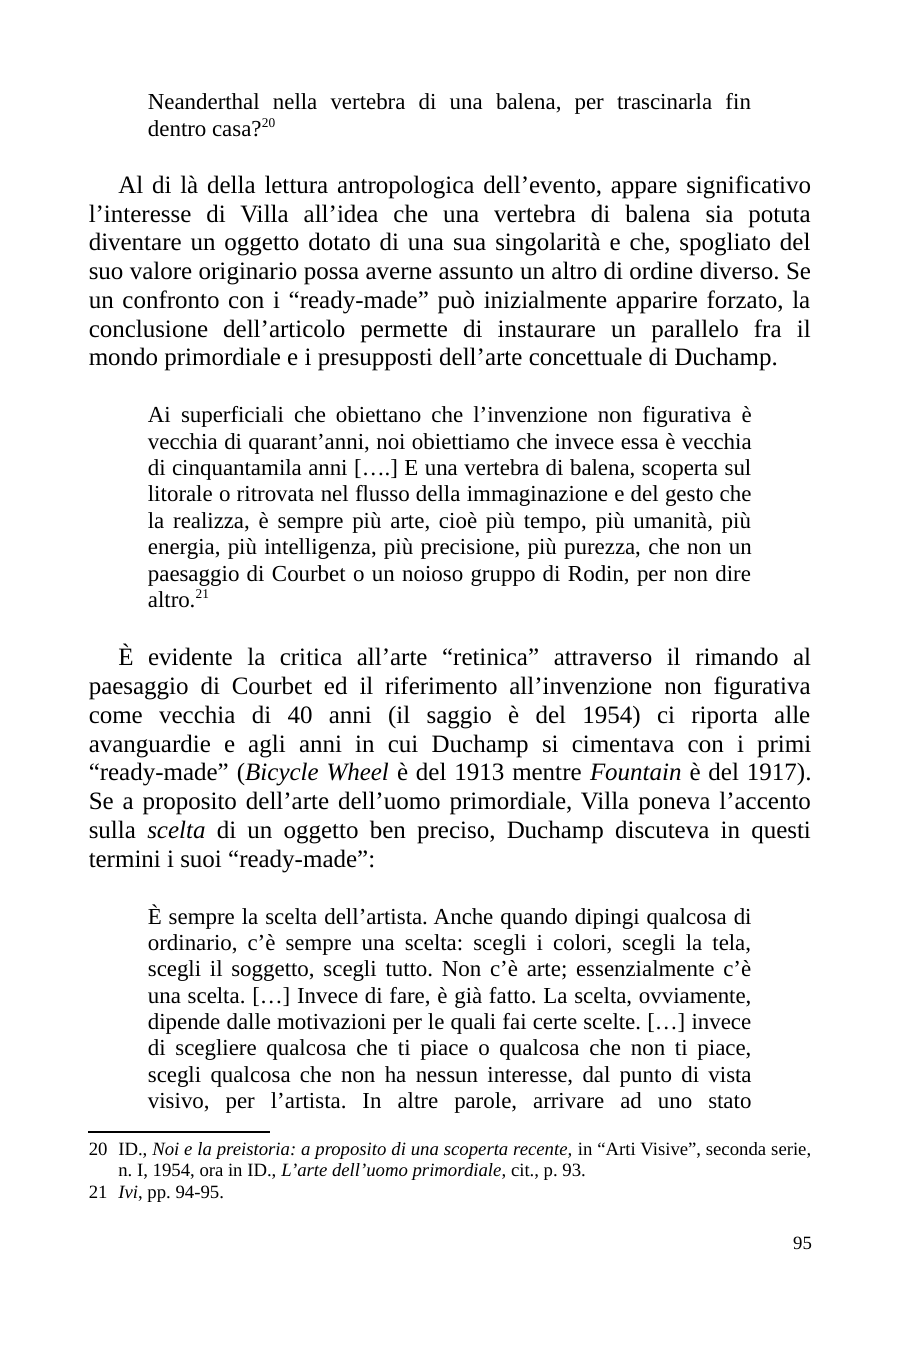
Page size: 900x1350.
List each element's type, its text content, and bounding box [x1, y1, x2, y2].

text Ai superficiali che obiettano che l’invenzione non figurativa è vecchia di quarant’anni, noi obiettiamo che invece essa è vecchia di cinquantamila anni [….] E una vertebra di balena, scoperta sul litorale o ritrovata nel flusso della immaginazione e del gesto che la realizza, è sempre più arte, cioè più tempo, più umanità, più energia, più intelligenza, più precisione, più purezza, che non un paesaggio di Courbet o un noioso gruppo di Rodin, per non dire altro. [148, 401, 752, 612]
text ID., Noi e la preistoria: a proposito di una scoperta recente, in “Arti Visive”, seconda serie, n. I, 1954, ora in ID., L’arte dell’uomo primordiale, cit., p. 93. [88, 1138, 811, 1181]
text È sempre la scelta dell’artista. Anche quando dipingi qualcosa di ordinario, c’è sempre una scelta: scegli i colori, scegli la tela, scegli il soggetto, scegli tutto. Non c’è arte; essenzialmente c’è una scelta. […] Invece di fare, è già fatto. La scelta, ovviamente, dipende dalle motivazioni per le quali fai certe scelte. […] invece di scegliere qualcosa che ti piace o qualcosa che non ti piace, scegli qualcosa che non ha nessun interesse, dal punto di vista visivo, per l’artista. In altre parole, arrivare ad uno stato [148, 903, 752, 1113]
text Ivi, pp. 94-95. [88, 1181, 811, 1202]
text È evidente la critica all’arte “retinica” attraverso il rimando al paesaggio di Courbet ed il riferimento all’invenzione non figurativa come vecchia di 40 anni (il saggio è del 1954) ci riporta alle avanguardie e agli anni in cui Duchamp si cimentava con i primi “ready-made” (Bicycle Wheel è del 1913 mentre Fountain è del 1917). Se a proposito dell’arte dell’uomo primordiale, Villa poneva l’accento sulla scelta di un oggetto ben preciso, Duchamp discuteva in questi termini i suoi “ready-made”: [88, 642, 811, 872]
text Al di là della lettura antropologica dell’evento, appare significativo l’interesse di Villa all’idea che una vertebra di balena sia potuta diventare un oggetto dotato di una sua singolarità e che, spogliato del suo valore originario possa averne assunto un altro di ordine diverso. Se un confronto con i “ready-made” può inizialmente apparire forzato, la conclusione dell’articolo permette di instaurare un parallelo fra il mondo primordiale e i presupposti dell’arte concettuale di Duchamp. [88, 170, 811, 371]
text Neanderthal nella vertebra di una balena, per trascinarla fin dentro casa? [148, 88, 752, 141]
